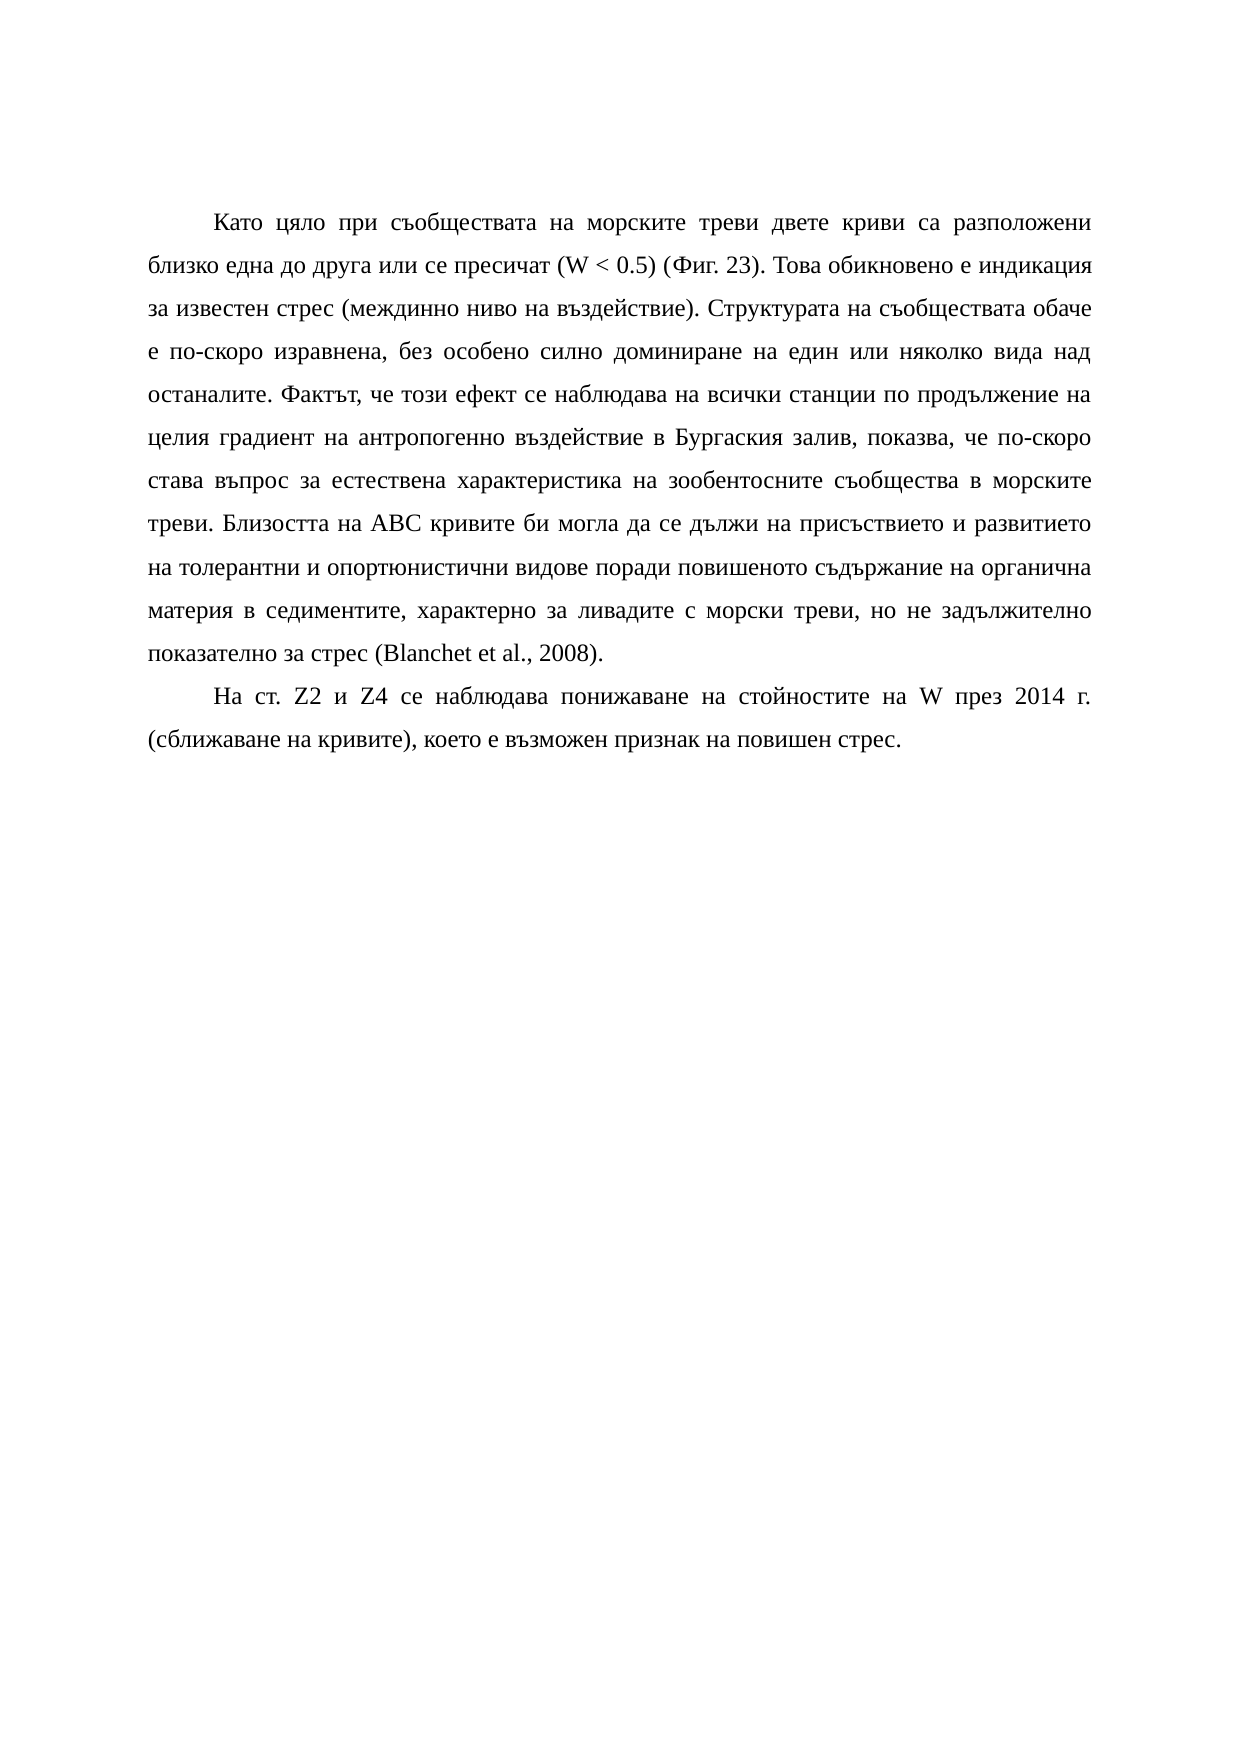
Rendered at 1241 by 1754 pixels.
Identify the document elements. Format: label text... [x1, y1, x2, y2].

text На ст. Z2 и Z4 се наблюдава понижаване на стойностите на W през 2014 г. (сближаване на кривите), което е възможен признак на повишен стрес. [148, 681, 1093, 753]
text Като цяло при съобществата на морските треви двете криви са разположени близко една до друга или се пресичат (W < 0.5) (Фиг. 23). Това обикновено е индикация за известен стрес (междинно ниво на въздействие). Структурата на съобществата обаче е по-скоро изравнена, без особено силно доминиране на един или няколко вида над останалите. Фактът, че този ефект се наблюдава на всички станции по продължение на целия градиент на антропогенно въздействие в Бургаския залив, показва, че по-скоро става въпрос за естествена характеристика на зообентосните съобщества в морските треви. Близостта на ABC кривите би могла да се дължи на присъствието и развитието на толерантни и опортюнистични видове поради повишеното съдържание на органична материя в седиментите, характерно за ливадите с морски треви, но не задължително показателно за стрес (Blanchet et al., 2008). [148, 207, 1093, 667]
